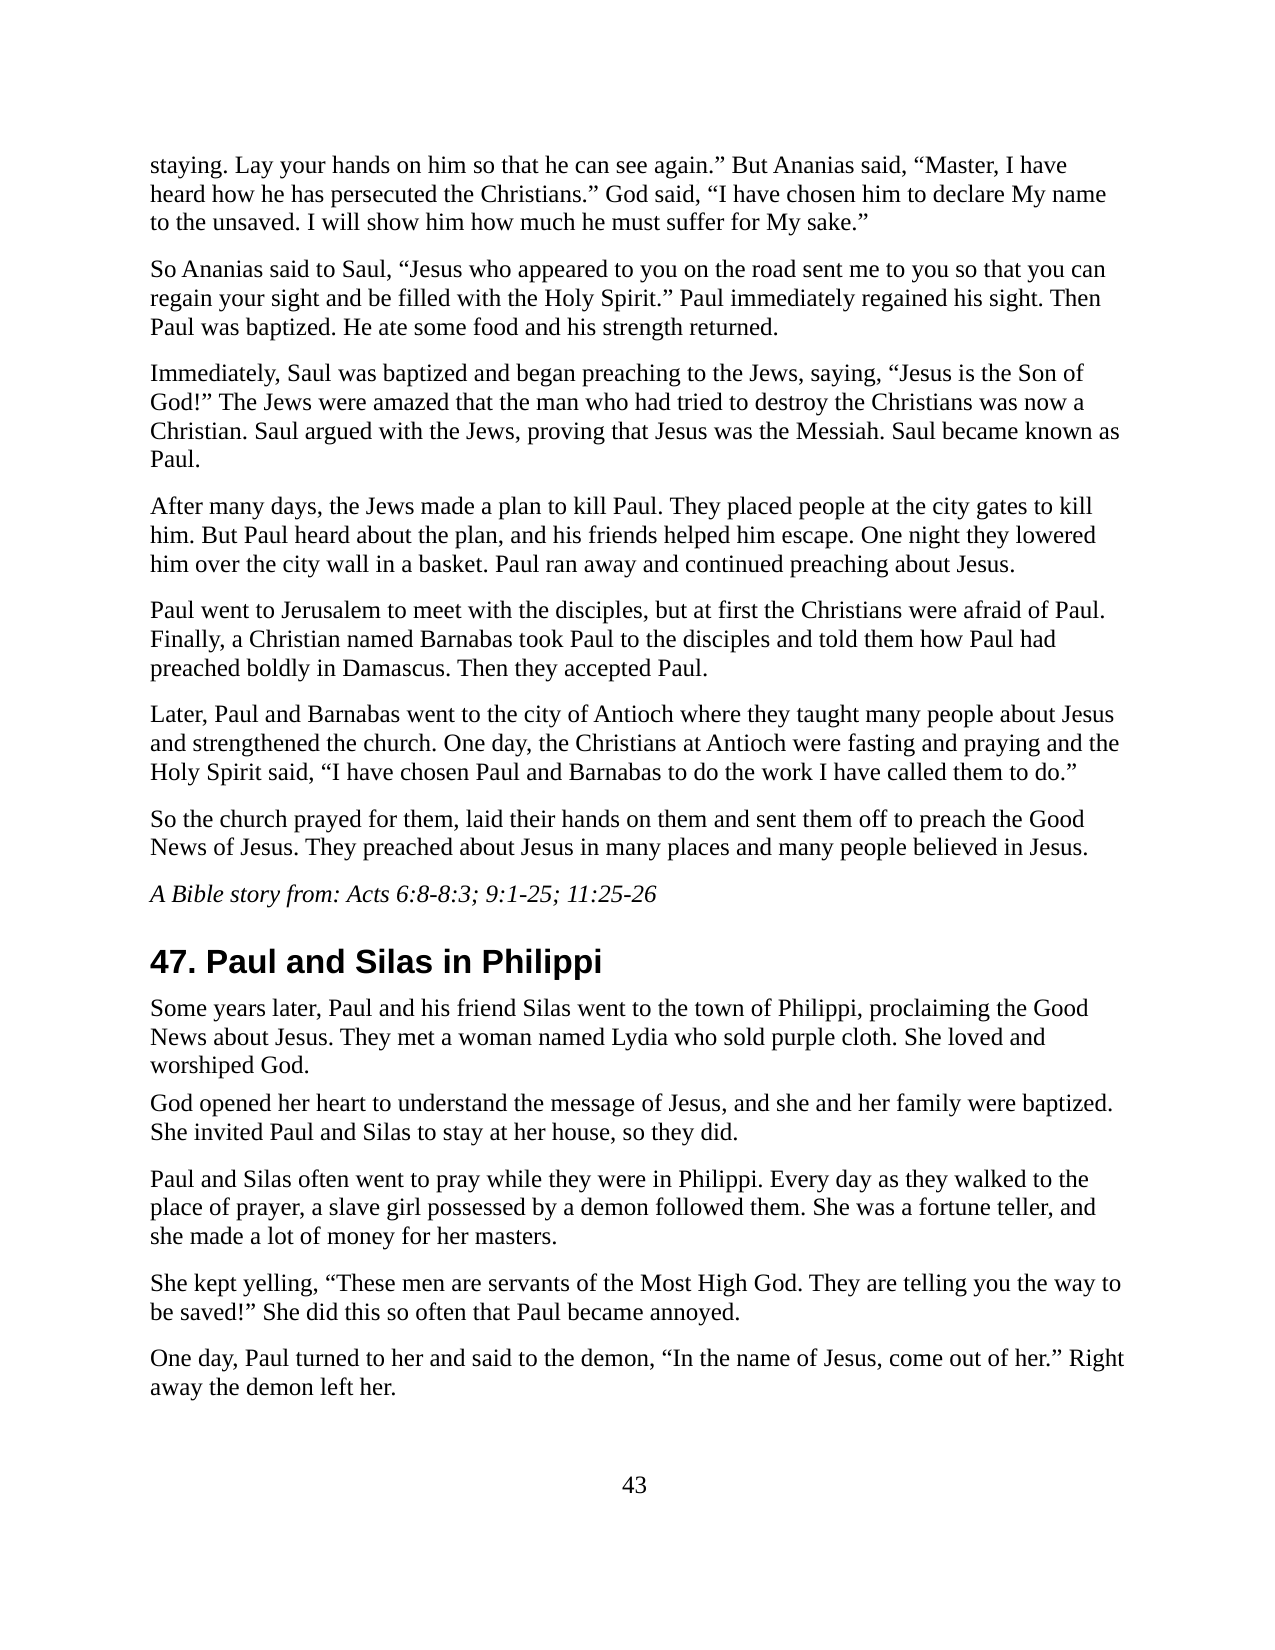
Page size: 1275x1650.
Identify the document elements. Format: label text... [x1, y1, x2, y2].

text A Bible story from: Acts 6:8-8:3; 9:1-25; 11:25-26 [150, 879, 1125, 908]
text Later, Paul and Barnabas went to the city of Antioch where they taught many people about Jesus and strengthened the church. One day, the Christians at Antioch were fasting and praying and the Holy Spirit said, “I have chosen Paul and Barnabas to do the work I have called them to do.” [150, 699, 1125, 786]
text Paul went to Jerusalem to meet with the disciples, but at first the Christians were afraid of Paul. Finally, a Christian named Barnabas took Paul to the disciples and told them how Paul had preached boldly in Damascus. Then they accepted Paul. [150, 595, 1125, 682]
text Immediately, Saul was baptized and began preaching to the Jews, saying, “Jesus is the Son of God!” The Jews were amazed that the man who had tried to destroy the Christians was now a Christian. Saul argued with the Jews, proving that Jesus was the Messiah. Saul became known as Paul. [150, 358, 1125, 473]
text One day, Paul turned to her and said to the demon, “In the name of Jesus, come out of her.” Right away the demon left her. [150, 1343, 1125, 1401]
text After many days, the Jews made a plan to kill Paul. They placed people at the city gates to kill him. But Paul heard about the plan, and his friends helped him escape. One night they lowered him over the city wall in a basket. Paul ran away and continued preaching about Jesus. [150, 491, 1125, 577]
text staying. Lay your hands on him so that he can see again.” But Ananias said, “Master, I have heard how he has persecuted the Christians.” God said, “I have chosen him to declare My name to the unsaved. I will show him how much he must suffer for My sake.” [150, 150, 1125, 236]
text So Ananias said to Saul, “Jesus who appeared to you on the road sent me to you so that you can regain your sight and be filled with the Holy Spirit.” Paul immediately regained his sight. Then Paul was baptized. He ate some food and his strength returned. [150, 254, 1125, 340]
text Some years later, Paul and his friend Silas went to the town of Philippi, proclaiming the Good News about Jesus. They met a woman named Lydia who sold purple cloth. She loved and worshiped God. [150, 993, 1125, 1079]
text So the church prayed for them, laid their hands on them and sent them off to preach the Good News of Jesus. They preached about Jesus in many places and many people believed in Jesus. [150, 804, 1125, 861]
subtitle 47. Paul and Silas in Philippi [150, 942, 1125, 981]
text Paul and Silas often went to pray while they were in Philippi. Every day as they walked to the place of prayer, a slave girl possessed by a demon followed them. She was a fortune teller, and she made a lot of money for her masters. [150, 1164, 1125, 1250]
text God opened her heart to understand the message of Jesus, and she and her family were baptized. She invited Paul and Silas to stay at her house, so they did. [150, 1088, 1125, 1146]
text She kept yelling, “These men are servants of the Most High God. They are telling you the way to be saved!” She did this so often that Paul became annoyed. [150, 1268, 1125, 1325]
